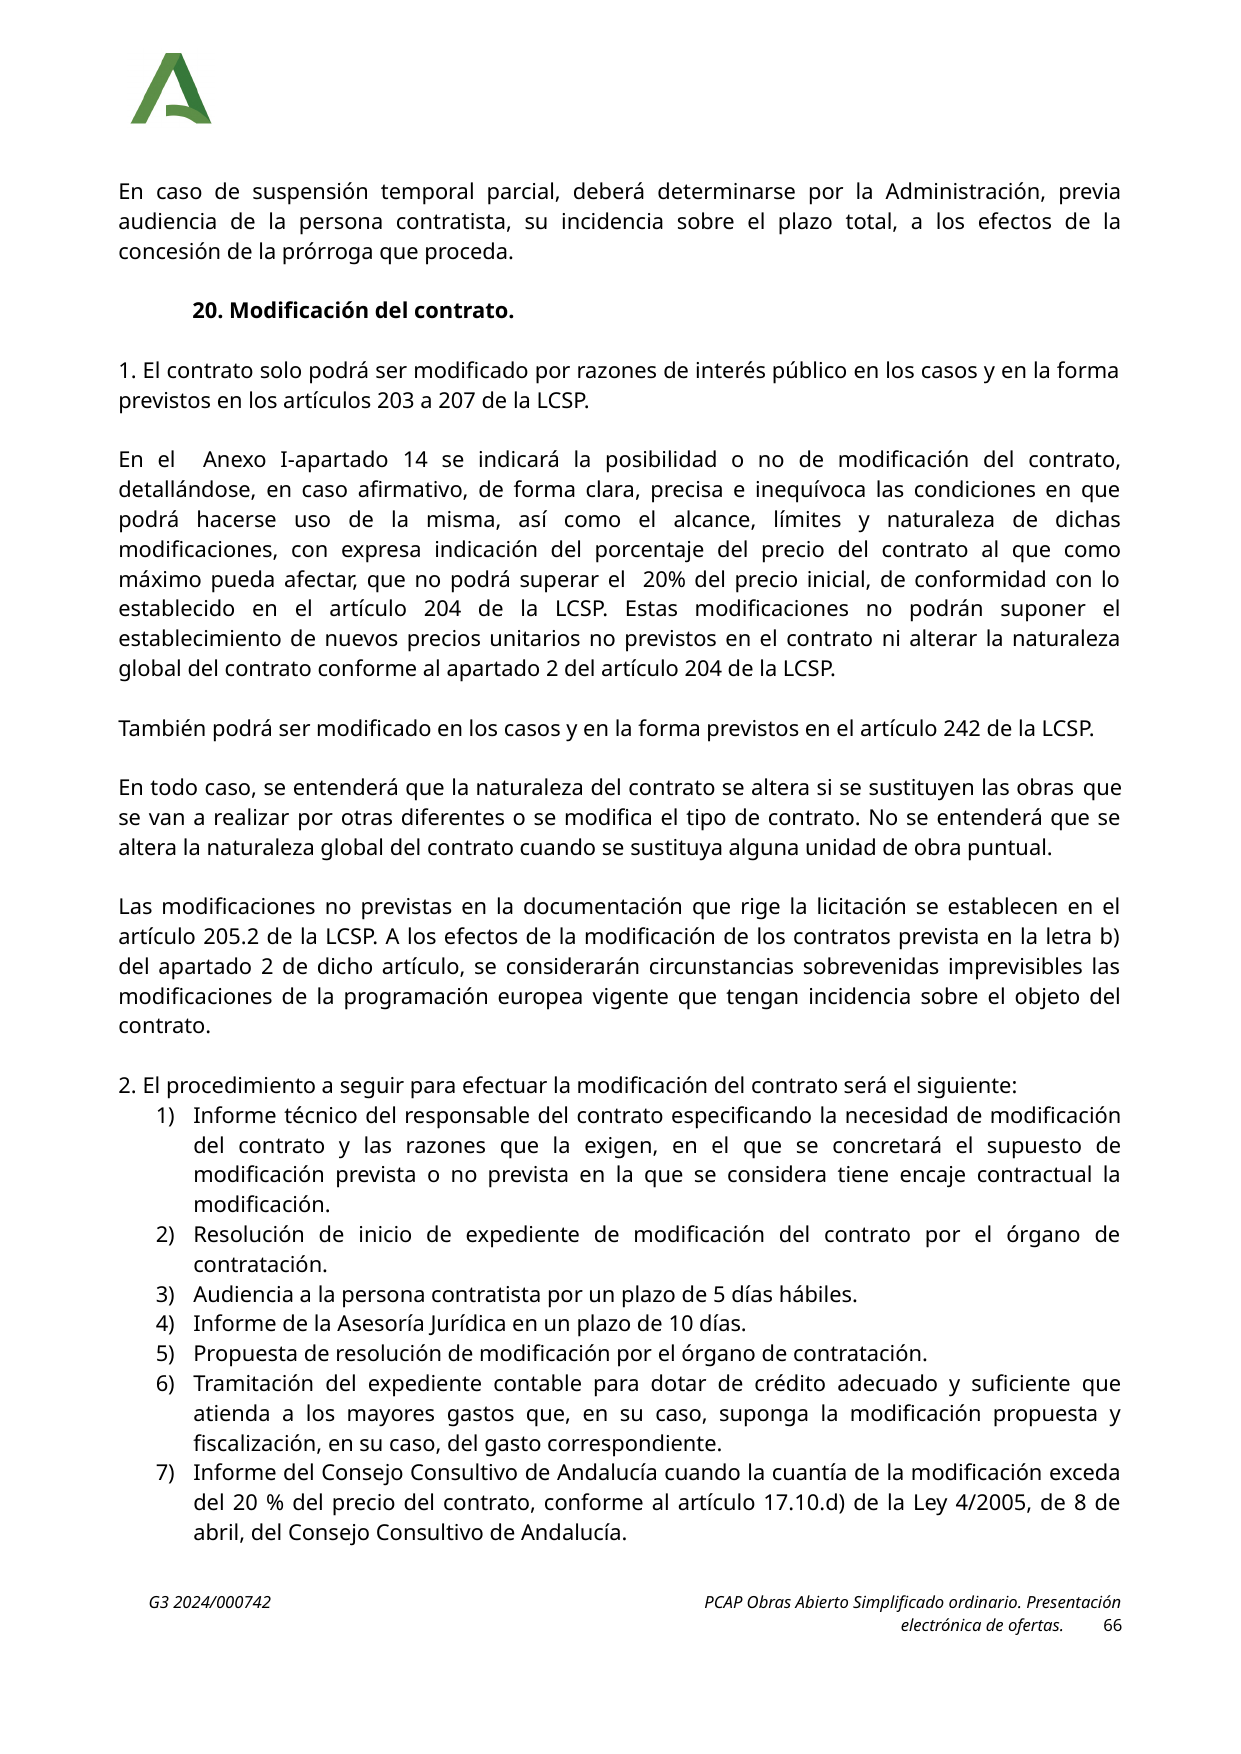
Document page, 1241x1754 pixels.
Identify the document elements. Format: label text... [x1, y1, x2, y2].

text 1. El contrato solo podrá ser modificado por razones de interés público en los casos y en la forma previstos en los artículos 203 a 207 de la LCSP. [118, 355, 1122, 415]
text En todo caso, se entenderá que la naturaleza del contrato se altera si se sustituyen las obras que se van a realizar por otras diferentes o se modifica el tipo de contrato. No se entenderá que se altera la naturaleza global del contrato cuando se sustituya alguna unidad de obra puntual. [118, 772, 1122, 862]
list Informe técnico del responsable del contrato especificando la necesidad de modificación del contrato y las razones que la exigen, en el que se concretará el supuesto de modificación prevista o no prevista en la que se considera tiene encaje contractual la modificación. [156, 1100, 1122, 1219]
text 2. El procedimiento a seguir para efectuar la modificación del contrato será el siguiente: [118, 1070, 1122, 1100]
list Informe de la Asesoría Jurídica en un plazo de 10 días. [156, 1308, 1122, 1338]
subtitle 20. Modificación del contrato. [118, 296, 1122, 325]
list Audiencia a la persona contratista por un plazo de 5 días hábiles. [156, 1279, 1122, 1308]
picture [127, 48, 216, 128]
text También podrá ser modificado en los casos y en la forma previstos en el artículo 242 de la LCSP. [118, 713, 1122, 742]
text En caso de suspensión temporal parcial, deberá determinarse por la Administración, previa audiencia de la persona contratista, su incidencia sobre el plazo total, a los efectos de la concesión de la prórroga que proceda. [118, 176, 1122, 266]
list Propuesta de resolución de modificación por el órgano de contratación. [156, 1338, 1122, 1368]
list Resolución de inicio de expediente de modificación del contrato por el órgano de contratación. [156, 1219, 1122, 1279]
text Las modificaciones no previstas en la documentación que rige la licitación se establecen en el artículo 205.2 de la LCSP. A los efectos de la modificación de los contratos prevista en la letra b) del apartado 2 de dicho artículo, se considerarán circunstancias sobrevenidas imprevisibles las modificaciones de la programación europea vigente que tengan incidencia sobre el objeto del contrato. [118, 891, 1122, 1040]
text En el Anexo I-apartado 14 se indicará la posibilidad o no de modificación del contrato, detallándose, en caso afirmativo, de forma clara, precisa e inequívoca las condiciones en que podrá hacerse uso de la misma, así como el alcance, límites y naturaleza de dichas modificaciones, con expresa indicación del porcentaje del precio del contrato al que como máximo pueda afectar, que no podrá superar el 20% del precio inicial, de conformidad con lo establecido en el artículo 204 de la LCSP. Estas modificaciones no podrán suponer el establecimiento de nuevos precios unitarios no previstos en el contrato ni alterar la naturaleza global del contrato conforme al apartado 2 del artículo 204 de la LCSP. [118, 444, 1122, 683]
list Informe del Consejo Consultivo de Andalucía cuando la cuantía de la modificación exceda del 20 % del precio del contrato, conforme al artículo 17.10.d) de la Ley 4/2005, de 8 de abril, del Consejo Consultivo de Andalucía. [156, 1457, 1122, 1547]
list Tramitación del expediente contable para dotar de crédito adecuado y suficiente que atienda a los mayores gastos que, en su caso, suponga la modificación propuesta y fiscalización, en su caso, del gasto correspondiente. [156, 1368, 1122, 1457]
